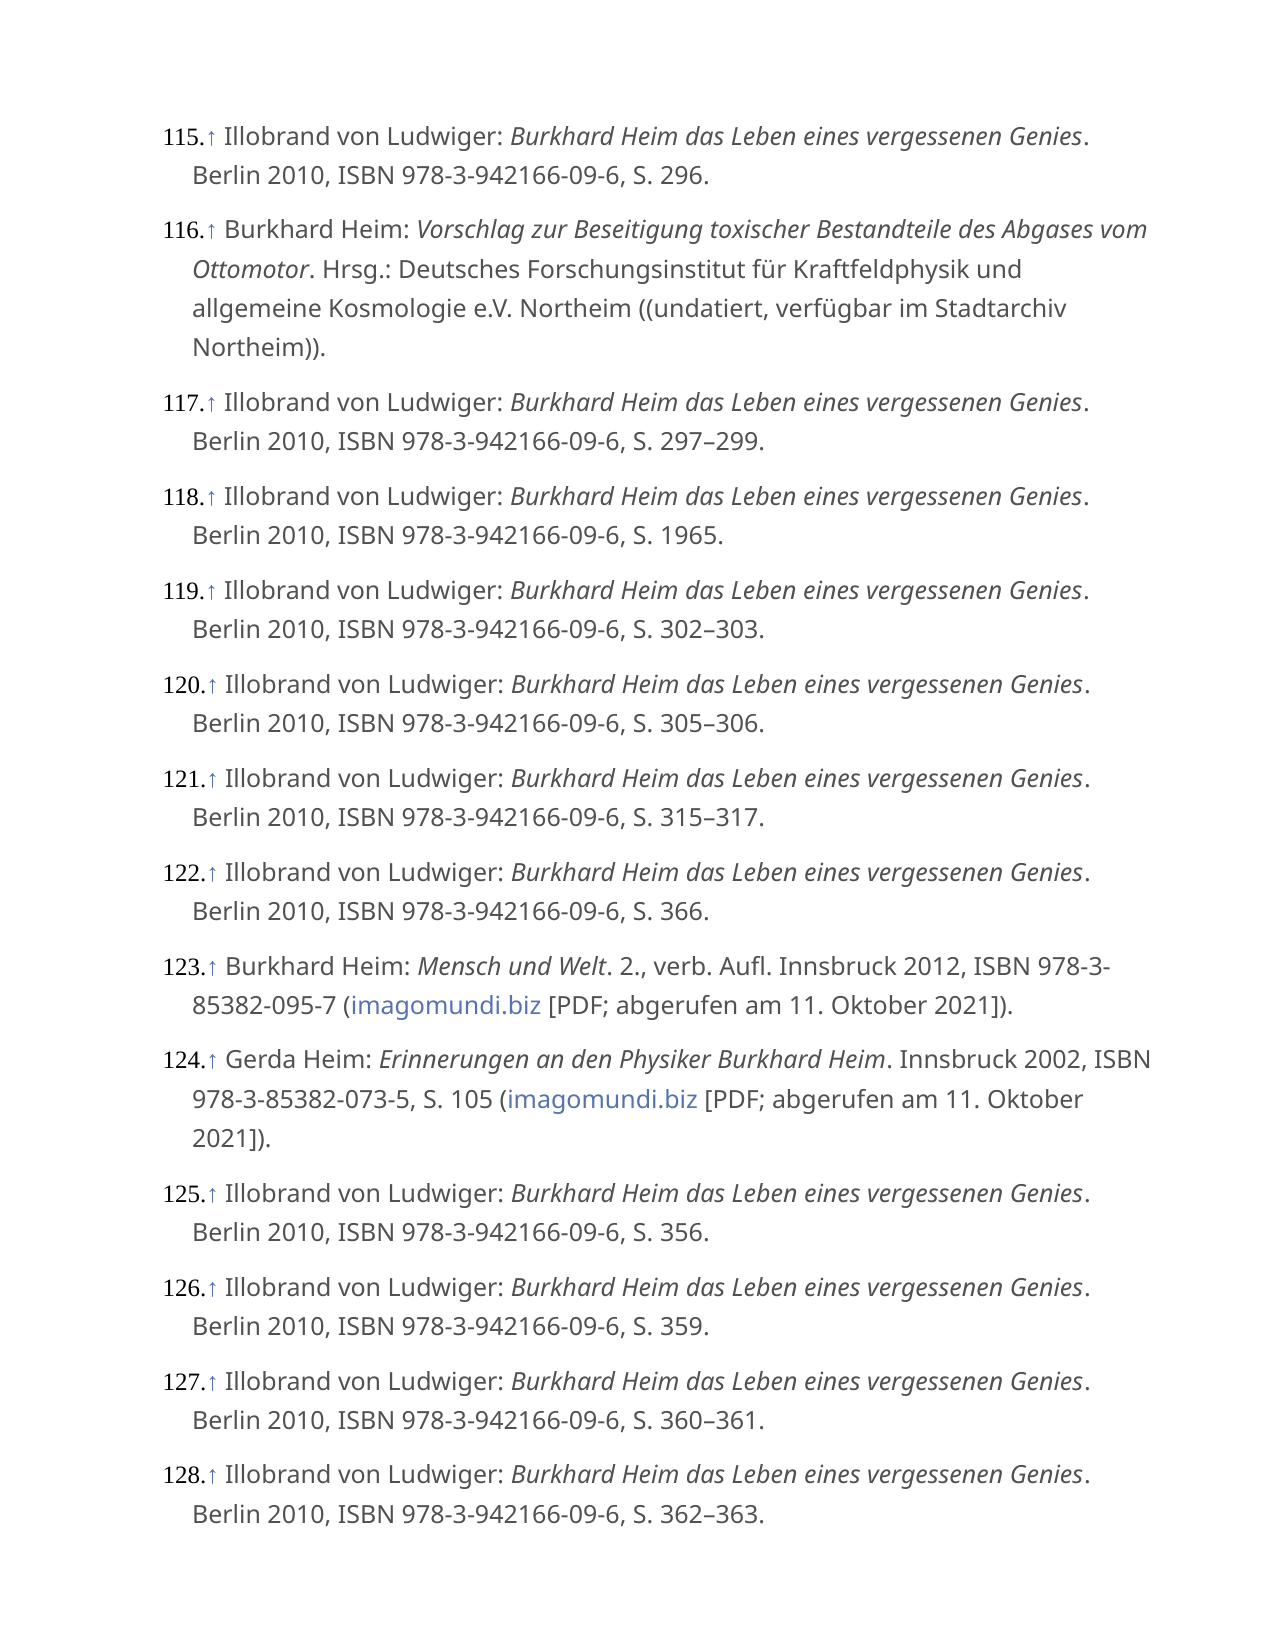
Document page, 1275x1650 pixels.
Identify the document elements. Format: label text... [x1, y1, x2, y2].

list ↑ Illobrand von Ludwiger: Burkhard Heim das Leben eines vergessenen Genies. Berlin 2010, ISBN 978-3-942166-09-6, S. 1965. [162, 478, 1157, 552]
list ↑ Burkhard Heim: Vorschlag zur Beseitigung toxischer Bestandteile des Abgases vom Ottomotor. Hrsg.: Deutsches Forschungsinstitut für Kraftfeldphysik und allgemeine Kosmologie e.V. Northeim ((undatiert, verfügbar im Stadtarchiv Northeim)). [162, 212, 1157, 364]
list ↑ Illobrand von Ludwiger: Burkhard Heim das Leben eines vergessenen Genies. Berlin 2010, ISBN 978-3-942166-09-6, S. 315–317. [162, 760, 1157, 833]
list ↑ Illobrand von Ludwiger: Burkhard Heim das Leben eines vergessenen Genies. Berlin 2010, ISBN 978-3-942166-09-6, S. 359. [162, 1269, 1157, 1342]
list ↑ Illobrand von Ludwiger: Burkhard Heim das Leben eines vergessenen Genies. Berlin 2010, ISBN 978-3-942166-09-6, S. 302–303. [162, 572, 1157, 646]
list ↑ Burkhard Heim: Mensch und Welt. 2., verb. Aufl. Innsbruck 2012, ISBN 978-3-85382-095-7 (imagomundi.biz [PDF; abgerufen am 11. Oktober 2021]). [162, 948, 1157, 1021]
list ↑ Illobrand von Ludwiger: Burkhard Heim das Leben eines vergessenen Genies. Berlin 2010, ISBN 978-3-942166-09-6, S. 297–299. [162, 384, 1157, 458]
list ↑ Gerda Heim: Erinnerungen an den Physiker Burkhard Heim. Innsbruck 2002, ISBN 978-3-85382-073-5, S. 105 (imagomundi.biz [PDF; abgerufen am 11. Oktober 2021]). [162, 1042, 1157, 1154]
list ↑ Illobrand von Ludwiger: Burkhard Heim das Leben eines vergessenen Genies. Berlin 2010, ISBN 978-3-942166-09-6, S. 360–361. [162, 1363, 1157, 1436]
list ↑ Illobrand von Ludwiger: Burkhard Heim das Leben eines vergessenen Genies. Berlin 2010, ISBN 978-3-942166-09-6, S. 362–363. [162, 1457, 1157, 1530]
list ↑ Illobrand von Ludwiger: Burkhard Heim das Leben eines vergessenen Genies. Berlin 2010, ISBN 978-3-942166-09-6, S. 296. [162, 118, 1157, 191]
list ↑ Illobrand von Ludwiger: Burkhard Heim das Leben eines vergessenen Genies. Berlin 2010, ISBN 978-3-942166-09-6, S. 356. [162, 1175, 1157, 1248]
list ↑ Illobrand von Ludwiger: Burkhard Heim das Leben eines vergessenen Genies. Berlin 2010, ISBN 978-3-942166-09-6, S. 366. [162, 854, 1157, 927]
list ↑ Illobrand von Ludwiger: Burkhard Heim das Leben eines vergessenen Genies. Berlin 2010, ISBN 978-3-942166-09-6, S. 305–306. [162, 666, 1157, 739]
